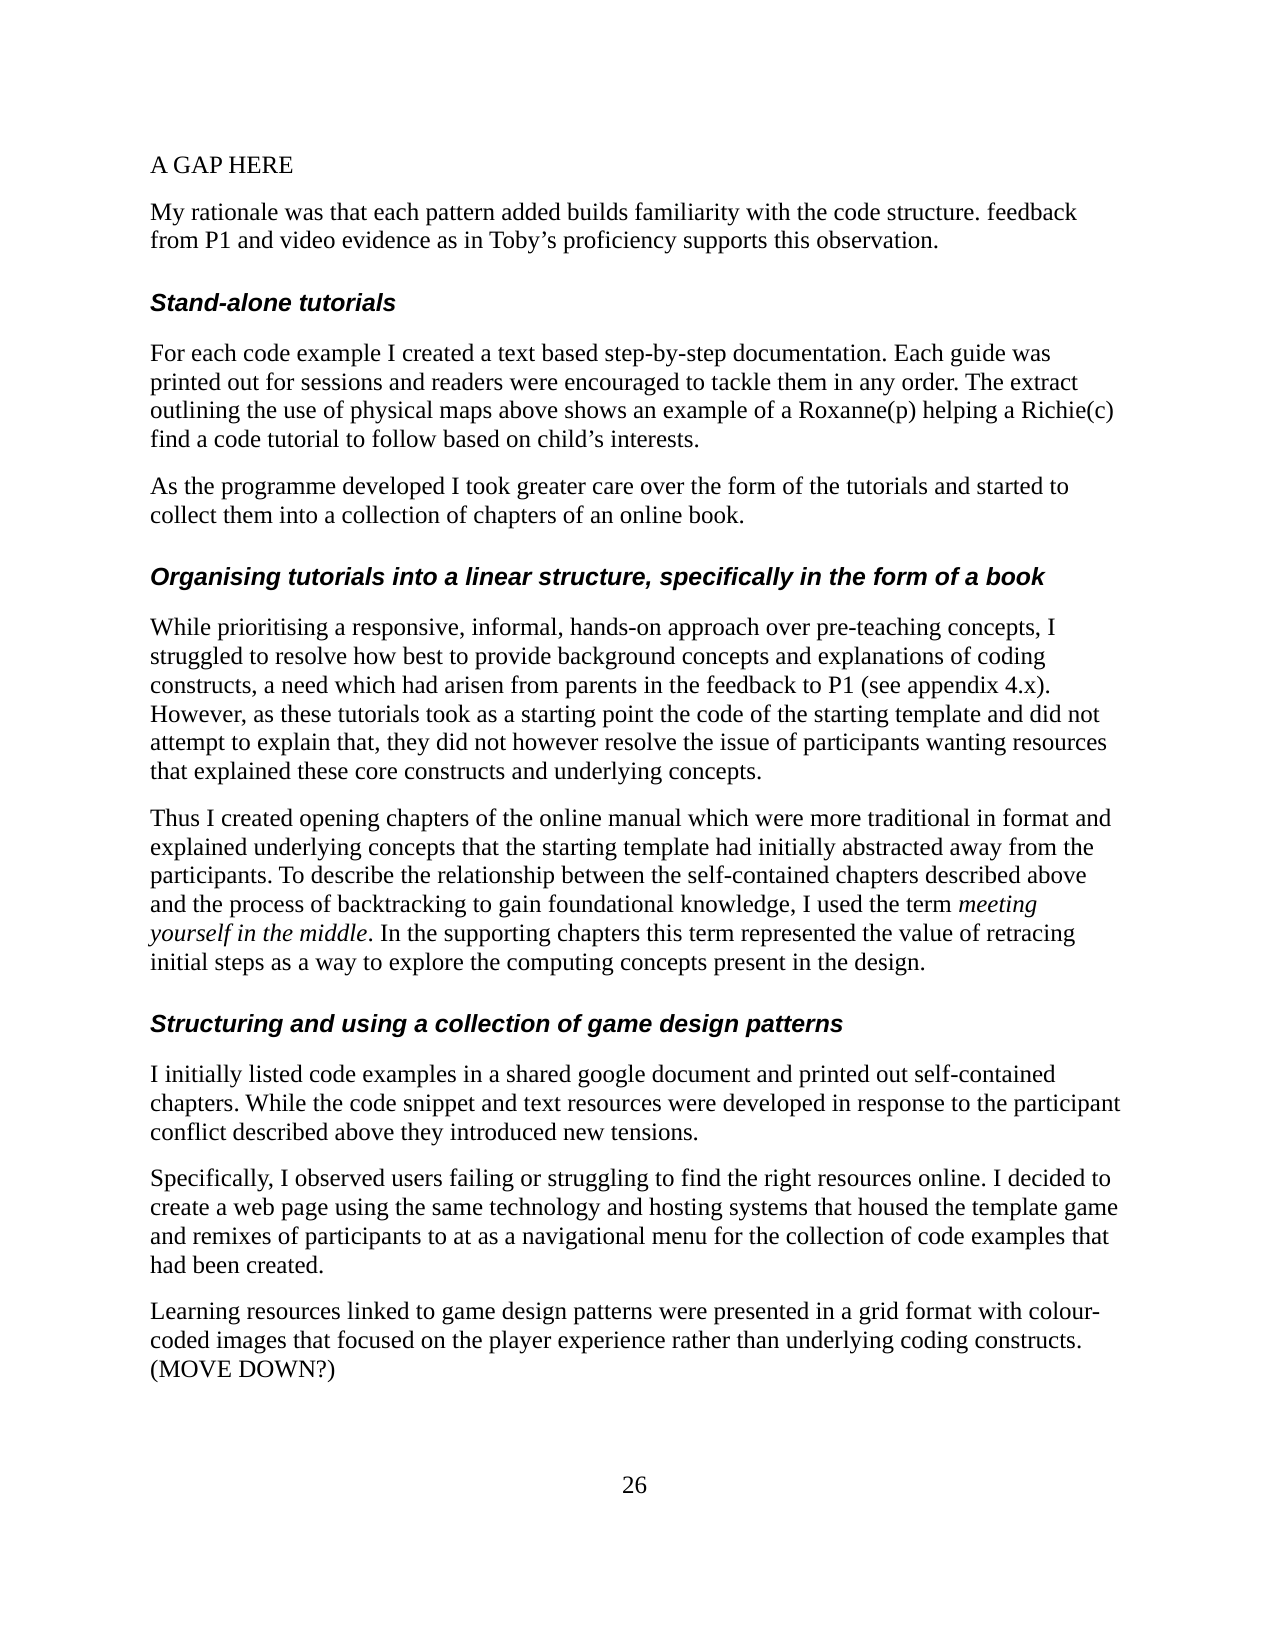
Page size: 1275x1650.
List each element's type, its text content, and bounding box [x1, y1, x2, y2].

subtitle Organising tutorials into a linear structure, specifically in the form of a book [150, 562, 1125, 591]
text Learning resources linked to game design patterns were presented in a grid format with colour-coded images that focused on the player experience rather than underlying coding constructs. (MOVE DOWN?) [150, 1296, 1125, 1383]
text As the programme developed I took greater care over the form of the tutorials and started to collect them into a collection of chapters of an online book. [150, 471, 1125, 528]
text A GAP HERE [150, 150, 1125, 179]
text Thus I created opening chapters of the online manual which were more traditional in format and explained underlying concepts that the starting template had initially abstracted away from the participants. To describe the relationship between the self-contained chapters described above and the process of backtracking to gain foundational knowledge, I used the term meeting yourself in the middle. In the supporting chapters this term represented the value of retracing initial steps as a way to explore the computing concepts present in the design. [150, 803, 1125, 975]
text While prioritising a responsive, informal, hands-on approach over pre-teaching concepts, I struggled to resolve how best to provide background concepts and explanations of coding constructs, a need which had arisen from parents in the feedback to P1 (see appendix 4.x). However, as these tutorials took as a starting point the code of the starting template and did not attempt to explain that, they did not however resolve the issue of participants wanting resources that explained these core constructs and underlying concepts. [150, 612, 1125, 785]
text I initially listed code examples in a shared google document and printed out self-contained chapters. While the code snippet and text resources were developed in response to the participant conflict described above they introduced new tensions. [150, 1059, 1125, 1146]
text For each code example I created a text based step-by-step documentation. Each guide was printed out for sessions and readers were encouraged to tackle them in any order. The extract outlining the use of physical maps above shows an example of a Roxanne(p) helping a Richie(c) find a code tutorial to follow based on child’s interests. [150, 338, 1125, 453]
subtitle Stand-alone tutorials [150, 288, 1125, 317]
text Specifically, I observed users failing or struggling to find the right resources online. I decided to create a web page using the same technology and hosting systems that housed the template game and remixes of participants to at as a navigational menu for the collection of code examples that had been created. [150, 1163, 1125, 1278]
subtitle Structuring and using a collection of game design patterns [150, 1009, 1125, 1038]
text My rationale was that each pattern added builds familiarity with the code structure. feedback from P1 and video evidence as in Toby’s proficiency supports this observation. [150, 197, 1125, 254]
